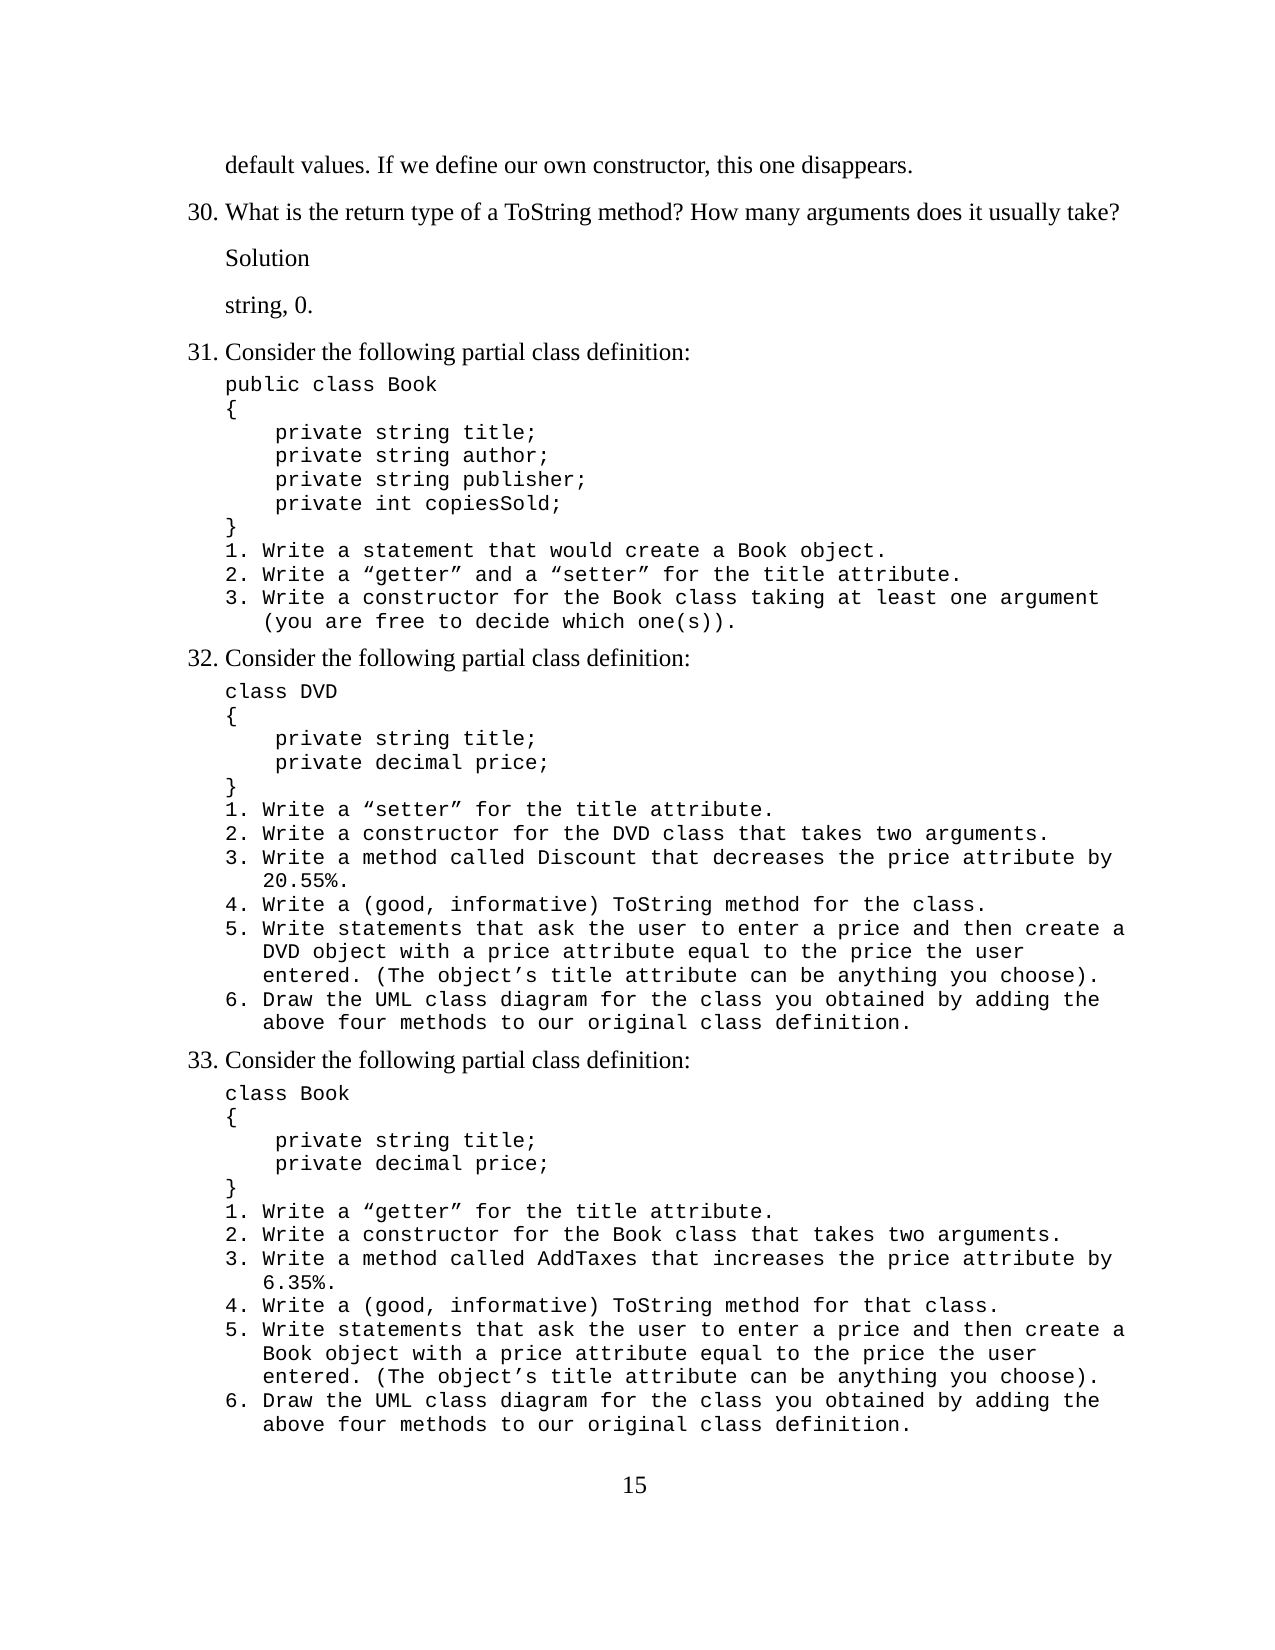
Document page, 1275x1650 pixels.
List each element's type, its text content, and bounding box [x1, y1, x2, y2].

list Write a method called Discount that decreases the price attribute by 20.55%. [225, 847, 1125, 894]
list } [187, 1177, 1125, 1201]
list { [187, 705, 1125, 728]
list Write statements that ask the user to enter a price and then create a DVD object with a price attribute equal to the price the user entered. (The object’s title attribute can be anything you choose). [225, 918, 1125, 988]
list Consider the following partial class definition: [187, 1045, 1125, 1073]
list Solution [187, 243, 1125, 272]
list Draw the UML class diagram for the class you obtained by adding the above four methods to our original class definition. [225, 988, 1125, 1036]
list Consider the following partial class definition: [187, 643, 1125, 672]
list Write statements that ask the user to enter a price and then create a Book object with a price attribute equal to the price the user entered. (The object’s title attribute can be anything you choose). [225, 1319, 1125, 1390]
list private decimal price; [187, 1153, 1125, 1177]
list Write a constructor for the DVD class that takes two arguments. [225, 823, 1125, 847]
list Write a “getter” for the title attribute. [225, 1201, 1125, 1224]
list public class Book [187, 374, 1125, 398]
list class DVD [187, 681, 1125, 705]
list string, 0. [187, 290, 1125, 319]
list Write a (good, informative) ToString method for that class. [225, 1295, 1125, 1319]
list Write a “setter” for the title attribute. [225, 799, 1125, 823]
list { [187, 398, 1125, 422]
list Consider the following partial class definition: [187, 337, 1125, 365]
list private string title; [187, 422, 1125, 445]
list private string title; [187, 728, 1125, 752]
list What is the return type of a ToString method? How many arguments does it usually take? [187, 197, 1125, 225]
list Write a “getter” and a “setter” for the title attribute. [225, 563, 1125, 587]
list { [187, 1106, 1125, 1130]
list private string title; [187, 1130, 1125, 1153]
list default values. If we define our own constructor, this one disappears. [187, 150, 1125, 179]
list Write a method called AddTaxes that increases the price attribute by 6.35%. [225, 1248, 1125, 1295]
list private string publisher; [187, 469, 1125, 493]
list private decimal price; [187, 752, 1125, 776]
list Draw the UML class diagram for the class you obtained by adding the above four methods to our original class definition. [225, 1390, 1125, 1437]
list Write a (good, informative) ToString method for the class. [225, 894, 1125, 918]
list Write a statement that would create a Book object. [225, 540, 1125, 563]
list Write a constructor for the Book class taking at least one argument (you are free to decide which one(s)). [225, 587, 1125, 634]
list } [187, 776, 1125, 799]
list } [187, 516, 1125, 540]
list Write a constructor for the Book class that takes two arguments. [225, 1224, 1125, 1248]
list private string author; [187, 445, 1125, 469]
list private int copiesSold; [187, 493, 1125, 516]
list class Book [187, 1082, 1125, 1106]
